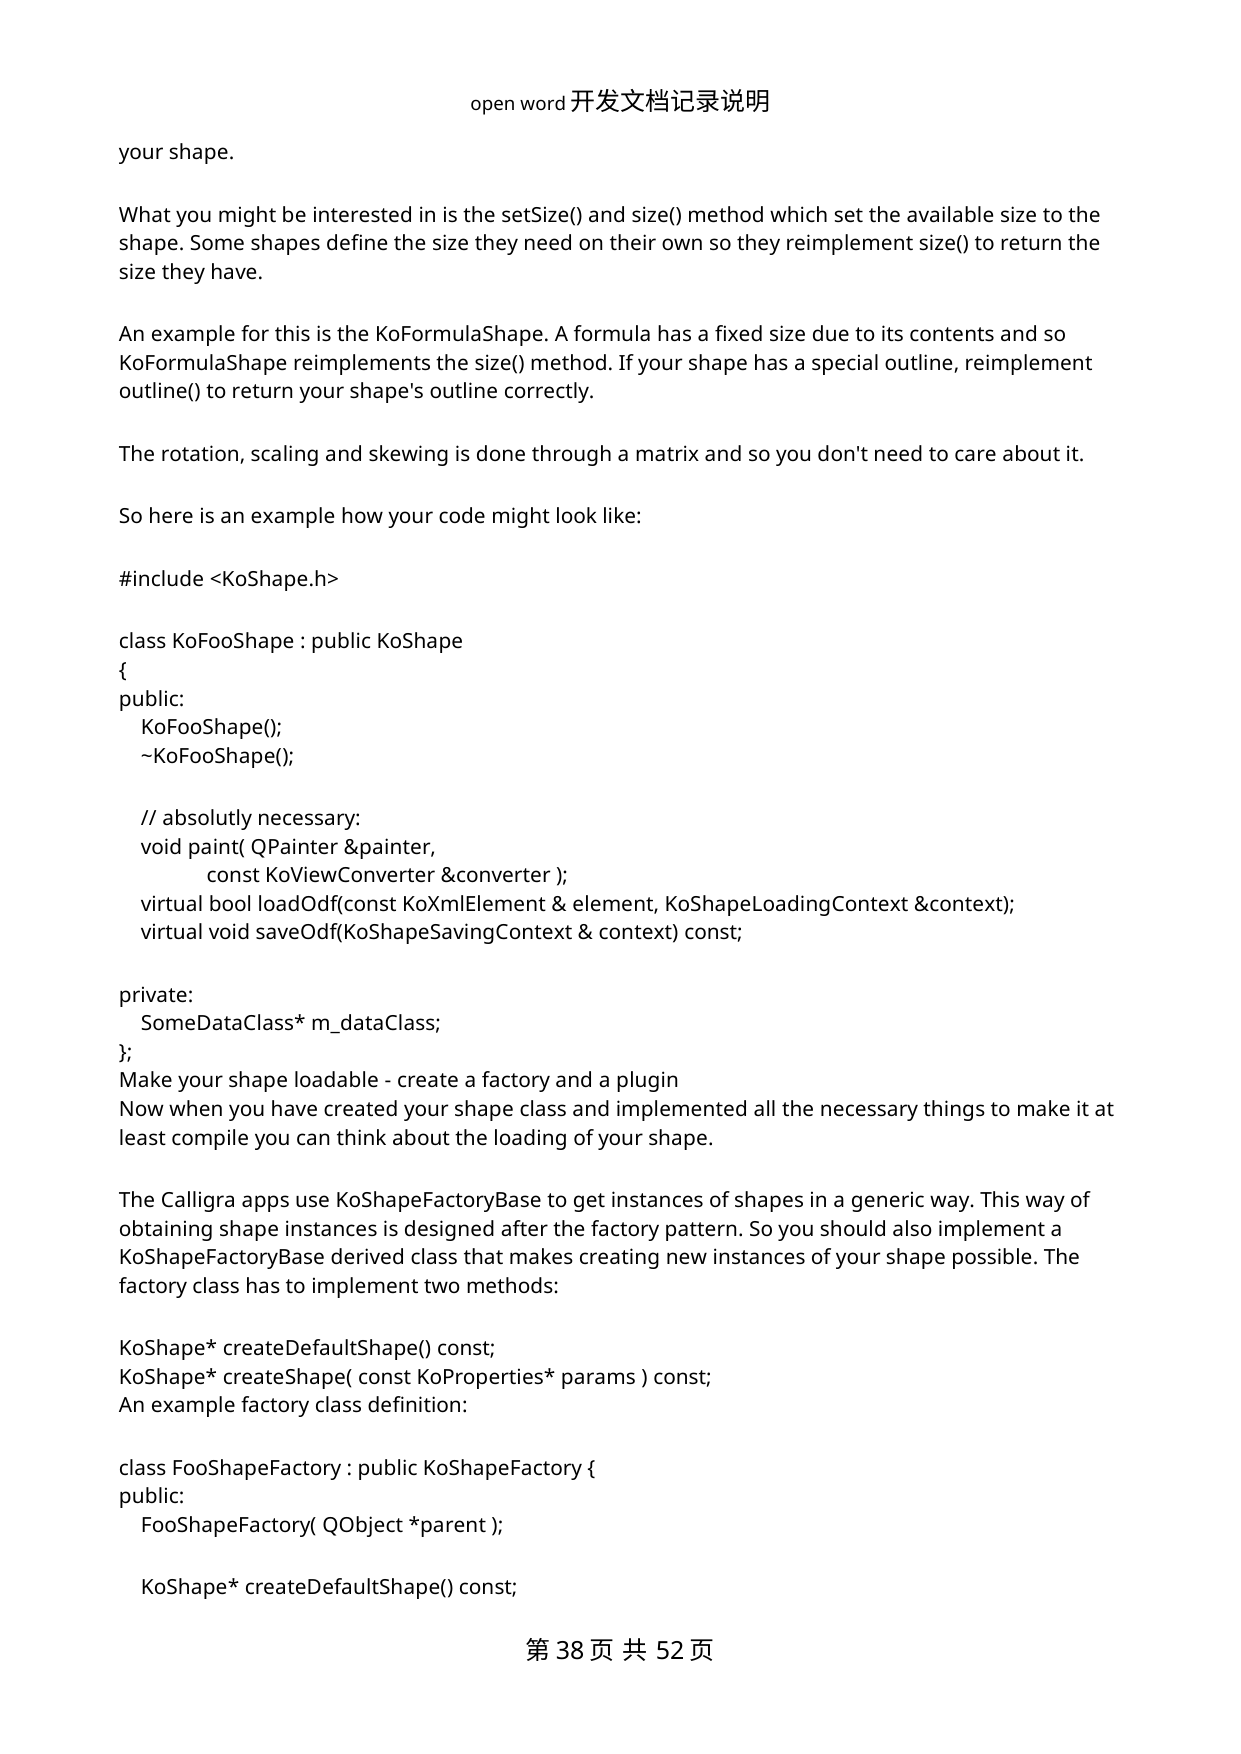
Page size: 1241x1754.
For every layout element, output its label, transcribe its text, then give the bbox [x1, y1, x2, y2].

text An example factory class definition: [119, 1390, 1121, 1419]
text public: [119, 1481, 1121, 1510]
text { [119, 655, 1121, 683]
text Now when you have created your shape class and implemented all the necessary things to make it at least compile you can think about the loading of your shape. [119, 1094, 1121, 1151]
text private: [119, 980, 1121, 1008]
text // absolutly necessary: [119, 803, 1121, 832]
text SomeDataClass* m_dataClass; [119, 1008, 1121, 1037]
text class KoFooShape : public KoShape [119, 626, 1121, 655]
text So here is an example how your code might look like: [119, 501, 1121, 530]
text }; [119, 1037, 1121, 1065]
text What you might be interested in is the setSize() and size() method which set the available size to the shape. Some shapes define the size they need on their own so they reimplement size() to return the size they have. [119, 200, 1121, 285]
text void paint( QPainter &painter, [119, 832, 1121, 860]
text The Calligra apps use KoShapeFactoryBase to get instances of shapes in a generic way. This way of obtaining shape instances is designed after the factory pattern. So you should also implement a KoShapeFactoryBase derived class that makes creating new instances of your shape possible. The factory class has to implement two methods: [119, 1185, 1121, 1299]
text KoShape* createDefaultShape() const; [119, 1333, 1121, 1362]
text An example for this is the KoFormulaShape. A formula has a fixed size due to its contents and so KoFormulaShape reimplements the size() method. If your shape has a special outline, reimplement outline() to return your shape's outline correctly. [119, 319, 1121, 405]
text public: [119, 683, 1121, 712]
text Make your shape loadable - create a factory and a plugin [119, 1065, 1121, 1094]
text your shape. [119, 137, 1121, 166]
text const KoViewConverter &converter ); [119, 860, 1121, 889]
text ~KoFooShape(); [119, 741, 1121, 769]
text FooShapeFactory( QObject *parent ); [119, 1510, 1121, 1538]
text #include <KoShape.h> [119, 564, 1121, 592]
text KoFooShape(); [119, 712, 1121, 741]
text The rotation, scaling and skewing is done through a matrix and so you don't need to care about it. [119, 439, 1121, 467]
text class FooShapeFactory : public KoShapeFactory { [119, 1453, 1121, 1481]
text KoShape* createShape( const KoProperties* params ) const; [119, 1362, 1121, 1390]
text virtual void saveOdf(KoShapeSavingContext & context) const; [119, 917, 1121, 946]
text KoShape* createDefaultShape() const; [119, 1572, 1121, 1601]
text virtual bool loadOdf(const KoXmlElement & element, KoShapeLoadingContext &context); [119, 889, 1121, 917]
